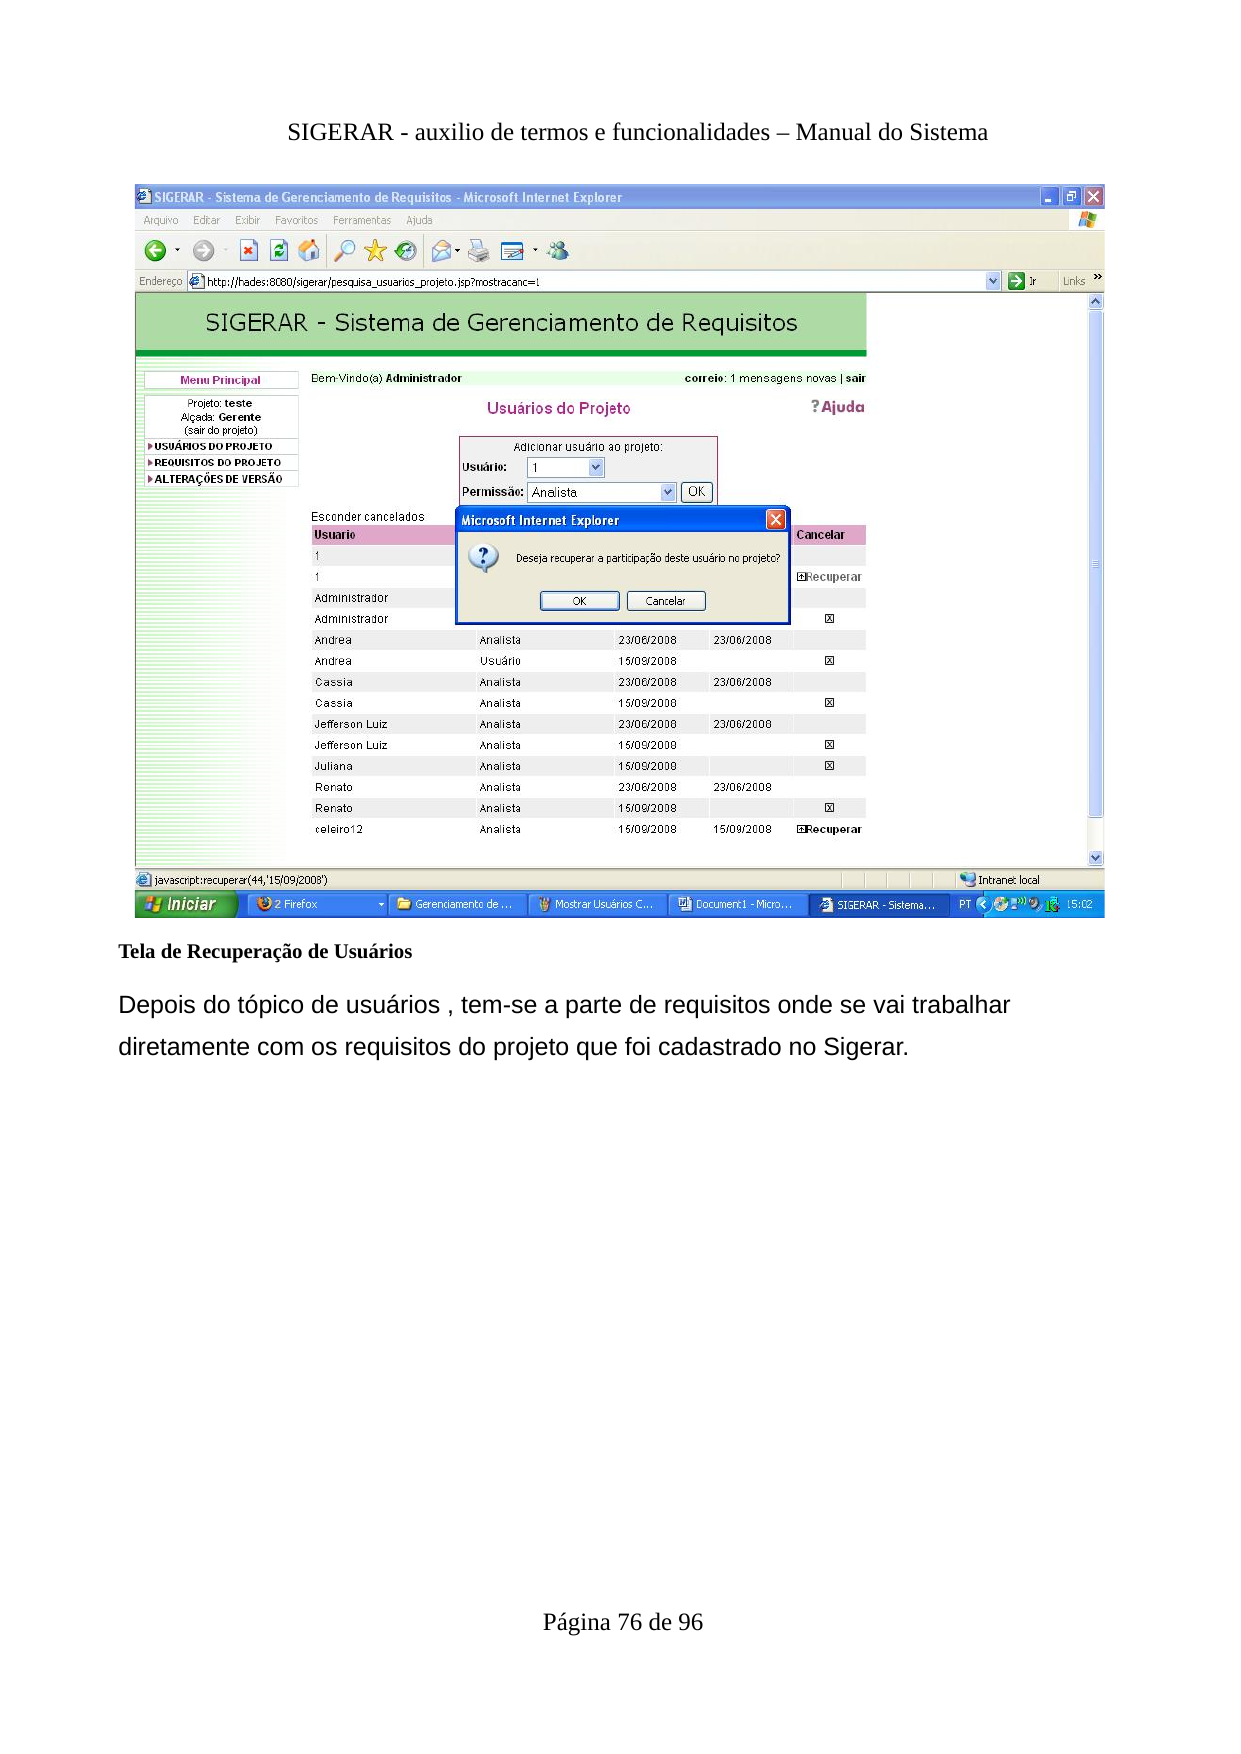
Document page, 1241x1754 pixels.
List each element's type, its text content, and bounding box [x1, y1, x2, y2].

text Depois do tópico de usuários , tem-se a parte de requisitos onde se vai trabalhar diretamente com os requisitos do projeto que foi cadastrado no Sigerar. [118, 991, 1134, 1061]
text Tela de Recuperação de Usuários [118, 940, 1134, 963]
picture [134, 184, 1105, 918]
